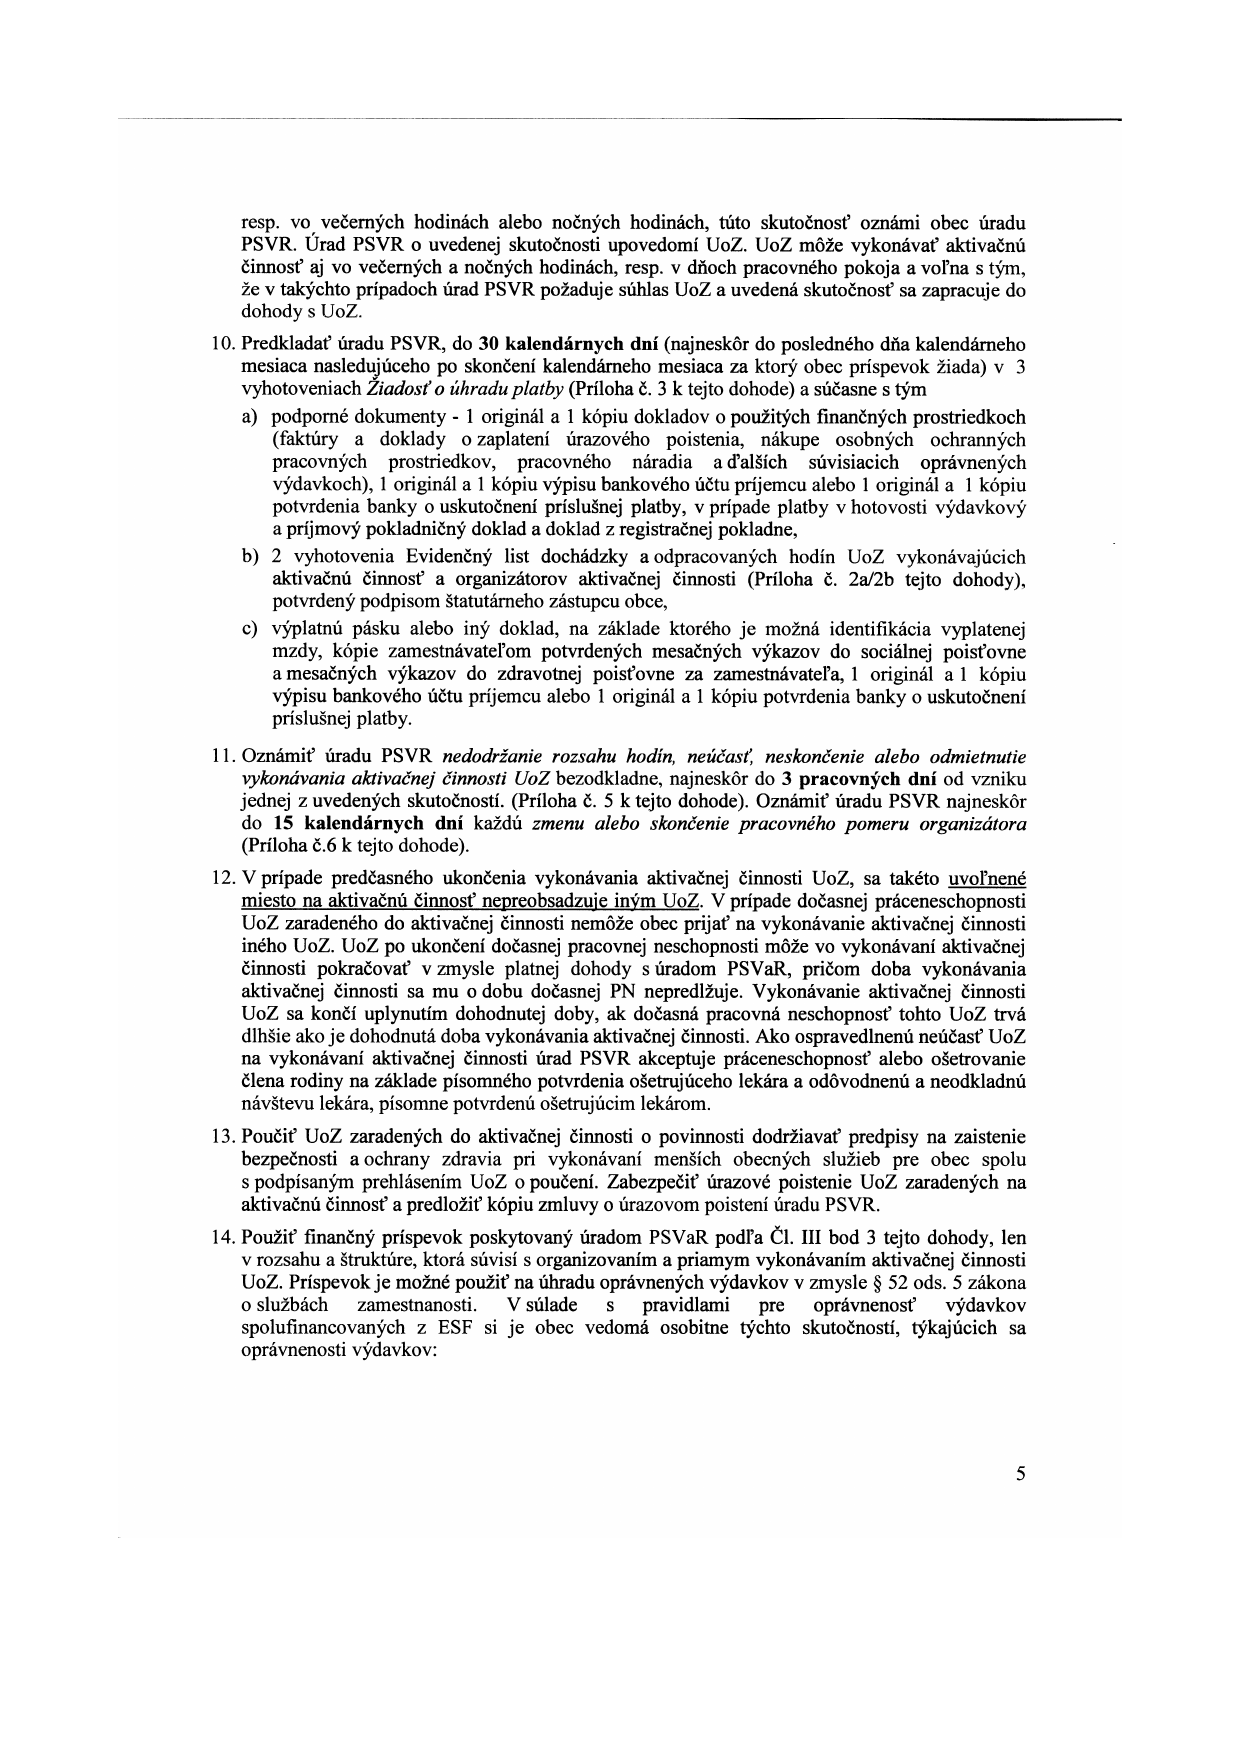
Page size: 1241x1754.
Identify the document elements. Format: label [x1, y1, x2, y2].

picture [118, 118, 1122, 1538]
